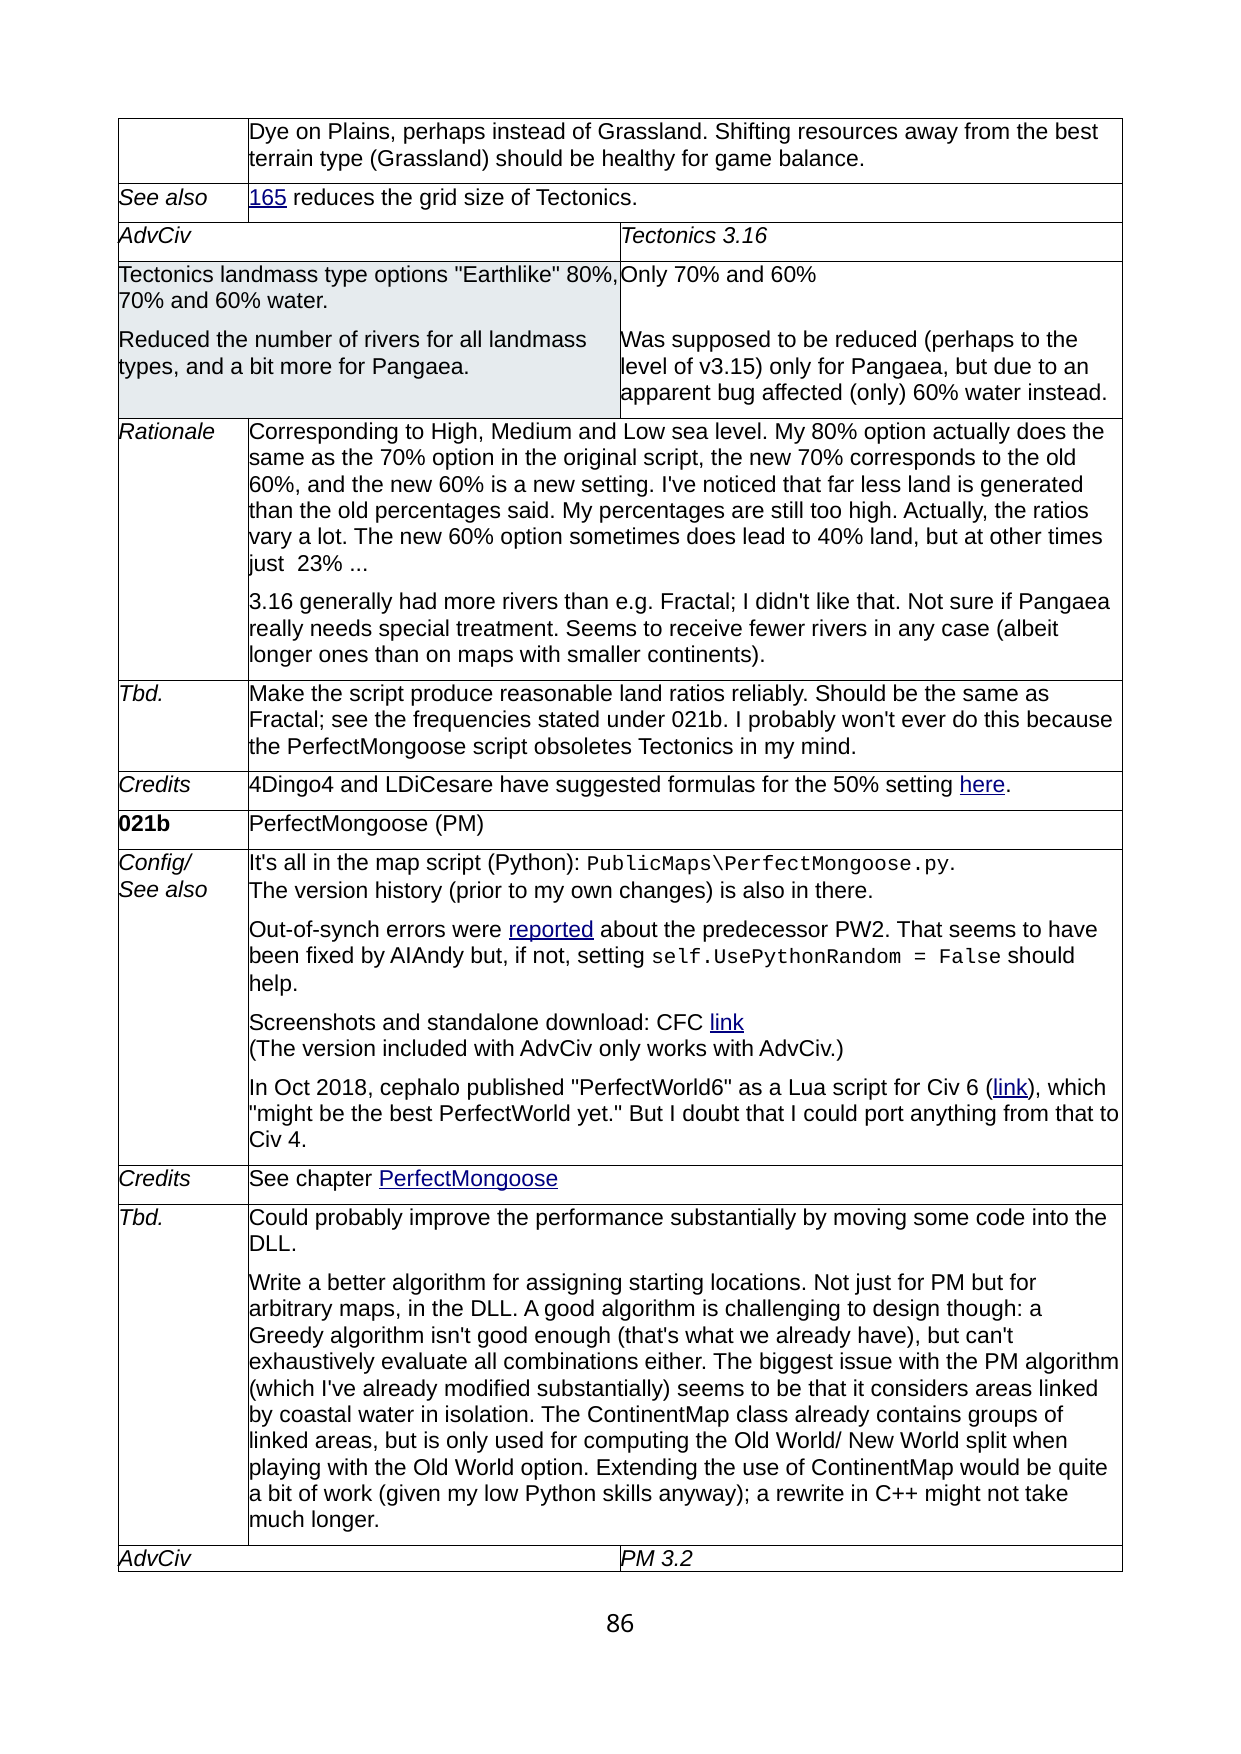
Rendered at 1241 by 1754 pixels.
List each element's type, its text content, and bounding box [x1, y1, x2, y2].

table_cell Config/ See also [119, 850, 248, 1165]
table_cell See chapter PerfectMongoose [249, 1166, 1122, 1204]
table_cell PM 3.2 [621, 1546, 1122, 1571]
table_cell [119, 119, 248, 183]
table_cell 4Dingo4 and LDiCesare have suggested formulas for the 50% setting here. [249, 772, 1122, 810]
table_cell 021b [119, 811, 248, 849]
table_cell Credits [119, 1166, 248, 1204]
table_cell Tbd. [119, 681, 248, 771]
table_cell Tectonics landmass type options "Earthlike" 80%, 70% and 60% water. Reduced the number of rivers for all landmass types, and a bit more for Pangaea. [119, 262, 620, 418]
table_cell Dye on Plains, perhaps instead of Grassland. Shifting resources away from the best terrain type (Grassland) should be healthy for game balance. [249, 119, 1122, 183]
table_cell Credits [119, 772, 248, 810]
table_cell Only 70% and 60% Was supposed to be reduced (perhaps to the level of v3.15) only for Pangaea, but due to an apparent bug affected (only) 60% water instead. [621, 262, 1122, 418]
table_cell Tectonics 3.16 [621, 223, 1122, 261]
table_cell Rationale [119, 419, 248, 680]
table_cell See also [119, 184, 248, 222]
table_cell Tbd. [119, 1205, 248, 1545]
table_cell Corresponding to High, Medium and Low sea level. My 80% option actually does the same as the 70% option in the original script, the new 70% corresponds to the old 60%, and the new 60% is a new setting. I've noticed that far less land is generated than the old percentages said. My percentages are still too high. Actually, the ratios vary a lot. The new 60% option sometimes does lead to 40% land, but at other times just 23% ... 3.16 generally had more rivers than e.g. Fractal; I didn't like that. Not sure if Pangaea really needs special treatment. Seems to receive fewer rivers in any case (albeit longer ones than on maps with smaller continents). [249, 419, 1122, 680]
table_cell It's all in the map script (Python): PublicMaps\PerfectMongoose.py. The version history (prior to my own changes) is also in there. Out-of-synch errors were reported about the predecessor PW2. That seems to have been fixed by AIAndy but, if not, setting self.UsePythonRandom = False should help. Screenshots and standalone download: CFC link (The version included with AdvCiv only works with AdvCiv.) In Oct 2018, cephalo published "PerfectWorld6" as a Lua script for Civ 6 (link), which "might be the best PerfectWorld yet." But I doubt that I could port anything from that to Civ 4. [249, 850, 1122, 1165]
table_cell Could probably improve the performance substantially by moving some code into the DLL. Write a better algorithm for assigning starting locations. Not just for PM but for arbitrary maps, in the DLL. A good algorithm is challenging to design though: a Greedy algorithm isn't good enough (that's what we already have), but can't exhaustively evaluate all combinations either. The biggest issue with the PM algorithm (which I've already modified substantially) seems to be that it considers areas linked by coastal water in isolation. The ContinentMap class already contains groups of linked areas, but is only used for computing the Old World/ New World split when playing with the Old World option. Extending the use of ContinentMap would be quite a bit of work (given my low Python skills anyway); a rewrite in C++ might not take much longer. [249, 1205, 1122, 1545]
table_cell PerfectMongoose (PM) [249, 811, 1122, 849]
table_cell 165 reduces the grid size of Tectonics. [249, 184, 1122, 222]
table_cell AdvCiv [119, 223, 620, 261]
table_cell AdvCiv [119, 1546, 620, 1571]
table_cell Make the script produce reasonable land ratios reliably. Should be the same as Fractal; see the frequencies stated under 021b. I probably won't ever do this because the PerfectMongoose script obsoletes Tectonics in my mind. [249, 681, 1122, 771]
